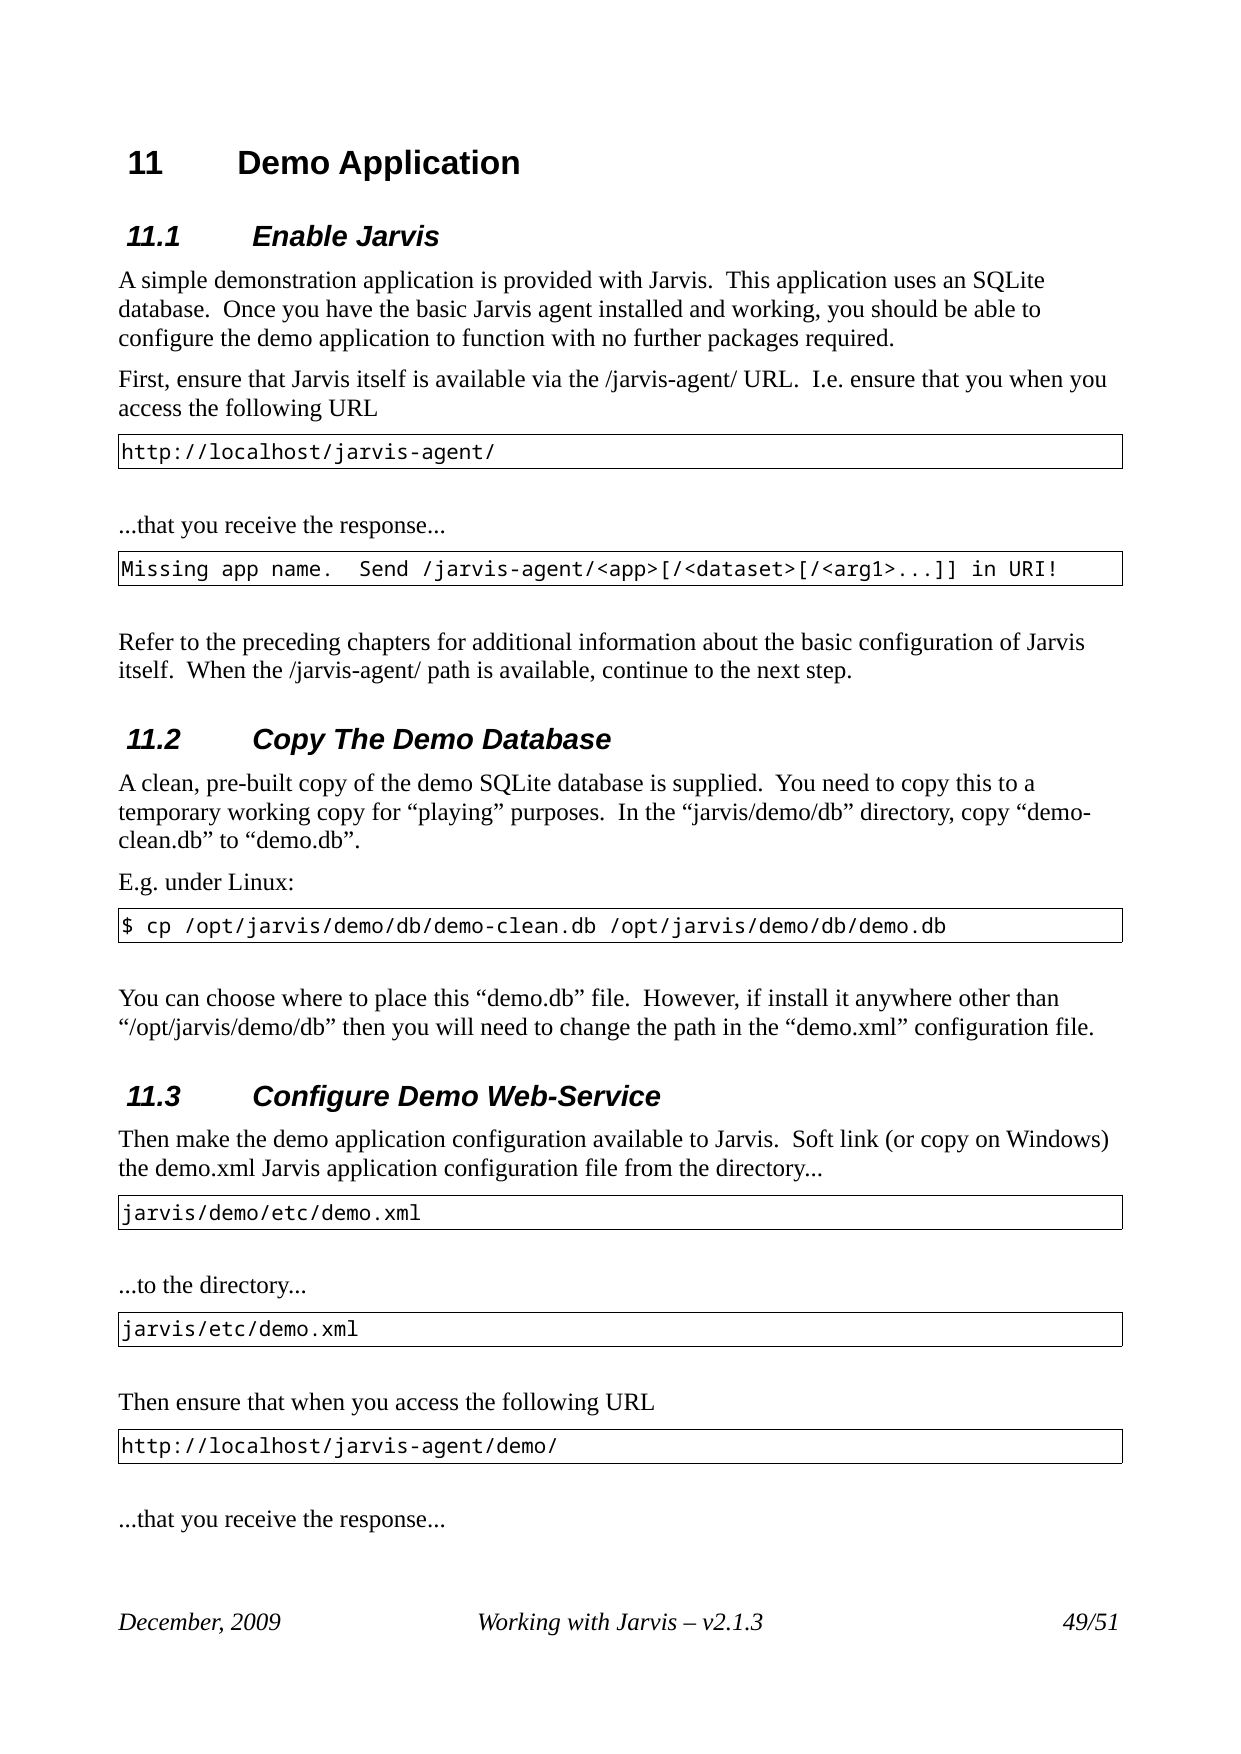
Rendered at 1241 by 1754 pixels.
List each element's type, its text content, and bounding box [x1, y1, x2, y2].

text ...that you receive the response... [118, 1504, 1122, 1533]
text Then make the demo application configuration available to Jarvis. Soft link (or copy on Windows) the demo.xml Jarvis application configuration file from the directory... [118, 1124, 1122, 1182]
text You can choose where to place this “demo.db” file. However, if install it anywhere other than “/opt/jarvis/demo/db” then you will need to change the path in the “demo.xml” configuration file. [118, 983, 1122, 1041]
subtitle Demo Application [118, 143, 1122, 182]
text $ cp /opt/jarvis/demo/db/demo-clean.db /opt/jarvis/demo/db/demo.db [119, 909, 1122, 942]
text E.g. under Linux: [118, 867, 1122, 895]
text ...to the directory... [118, 1270, 1122, 1299]
text Missing app name. Send /jarvis-agent/<app>[/<dataset>[/<arg1>...]] in URI! [119, 552, 1122, 585]
text http://localhost/jarvis-agent/demo/ [119, 1430, 1122, 1463]
subtitle Copy The Demo Database [118, 722, 1122, 755]
text A clean, pre-built copy of the demo SQLite database is supplied. You need to copy this to a temporary working copy for “playing” purposes. In the “jarvis/demo/db” directory, copy “demo-clean.db” to “demo.db”. [118, 768, 1122, 854]
text First, ensure that Jarvis itself is available via the /jarvis-agent/ URL. I.e. ensure that you when you access the following URL [118, 364, 1122, 422]
text ...that you receive the response... [118, 510, 1122, 538]
text http://localhost/jarvis-agent/ [119, 435, 1122, 468]
text A simple demonstration application is provided with Jarvis. This application uses an SQLite database. Once you have the basic Jarvis agent installed and working, you should be able to configure the demo application to function with no further packages required. [118, 265, 1122, 352]
text jarvis/demo/etc/demo.xml [119, 1196, 1122, 1229]
subtitle Configure Demo Web-Service [118, 1078, 1122, 1112]
text Then ensure that when you access the following URL [118, 1387, 1122, 1416]
text jarvis/etc/demo.xml [119, 1313, 1122, 1346]
subtitle Enable Jarvis [118, 219, 1122, 253]
text Refer to the preceding chapters for additional information about the basic configuration of Jarvis itself. When the /jarvis-agent/ path is available, continue to the next step. [118, 627, 1122, 684]
